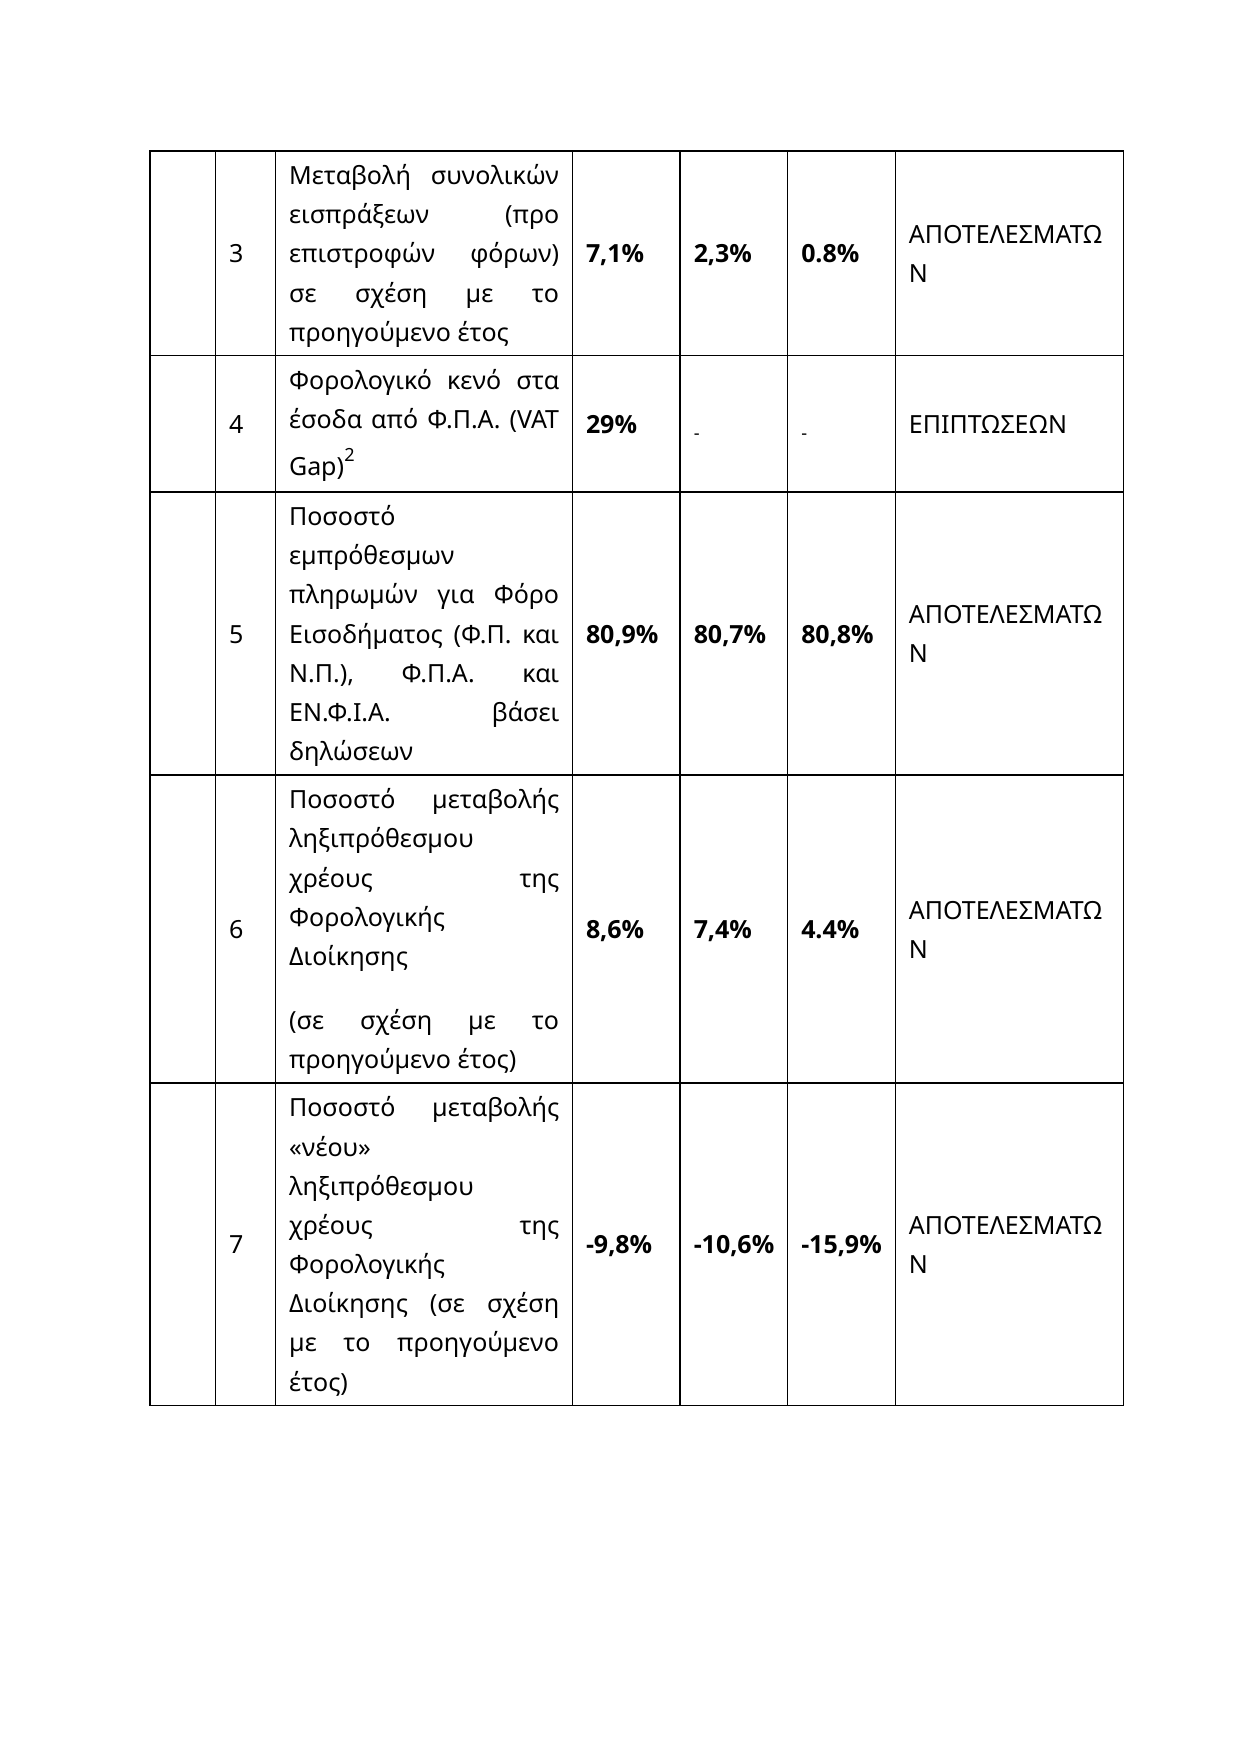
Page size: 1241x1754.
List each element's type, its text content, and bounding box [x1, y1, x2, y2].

table_cell [151, 152, 215, 355]
table_cell 7,4% [681, 776, 787, 1082]
table_cell Ποσοστό μεταβολής ληξιπρόθεσμου χρέους της Φορολογικής Διοίκησης (σε σχέση με το προηγούμενο έτος) [276, 776, 572, 1082]
table_cell 5 [216, 493, 275, 774]
table_cell 4.4% [788, 776, 895, 1082]
table_cell -9,8% [573, 1084, 679, 1404]
table_cell 8,6% [573, 776, 679, 1082]
table_cell 80,7% [681, 493, 787, 774]
table_cell [151, 776, 215, 1082]
table_cell ΕΠΙΠΤΩΣΕΩΝ [896, 356, 1123, 491]
table_cell [151, 1084, 215, 1404]
table_cell 4 [216, 356, 275, 491]
table_cell [151, 356, 215, 491]
table_cell 7,1% [573, 152, 679, 355]
table_cell ΑΠΟΤΕΛΕΣΜΑΤΩΝ [896, 1084, 1123, 1404]
table_cell [151, 493, 215, 774]
table_cell 80,8% [788, 493, 895, 774]
table_cell Φορολογικό κενό στα έσοδα από Φ.Π.Α. (VAT Gap)2 [276, 356, 572, 491]
table_cell -15,9% [788, 1084, 895, 1404]
table_cell 2,3% [681, 152, 787, 355]
table_cell - [681, 356, 787, 491]
table_cell 6 [216, 776, 275, 1082]
table_cell 80,9% [573, 493, 679, 774]
table_cell Ποσοστό μεταβολής «νέου» ληξιπρόθεσμου χρέους της Φορολογικής Διοίκησης (σε σχέση με το προηγούμενο έτος) [276, 1084, 572, 1404]
table_cell Ποσοστό εμπρόθεσμων πληρωμών για Φόρο Εισοδήματος (Φ.Π. και Ν.Π.), Φ.Π.Α. και ΕΝ.Φ.Ι.Α. βάσει δηλώσεων [276, 493, 572, 774]
table_cell ΑΠΟΤΕΛΕΣΜΑΤΩΝ [896, 493, 1123, 774]
table_cell 29% [573, 356, 679, 491]
table_cell - [788, 356, 895, 491]
table_cell ΑΠΟΤΕΛΕΣΜΑΤΩΝ [896, 776, 1123, 1082]
table_cell 0.8% [788, 152, 895, 355]
table_cell -10,6% [681, 1084, 787, 1404]
table_cell Μεταβολή συνολικών εισπράξεων (προ επιστροφών φόρων) σε σχέση με το προηγούμενο έτος [276, 152, 572, 355]
table_cell 3 [216, 152, 275, 355]
table_cell ΑΠΟΤΕΛΕΣΜΑΤΩΝ [896, 152, 1123, 355]
table_cell 7 [216, 1084, 275, 1404]
